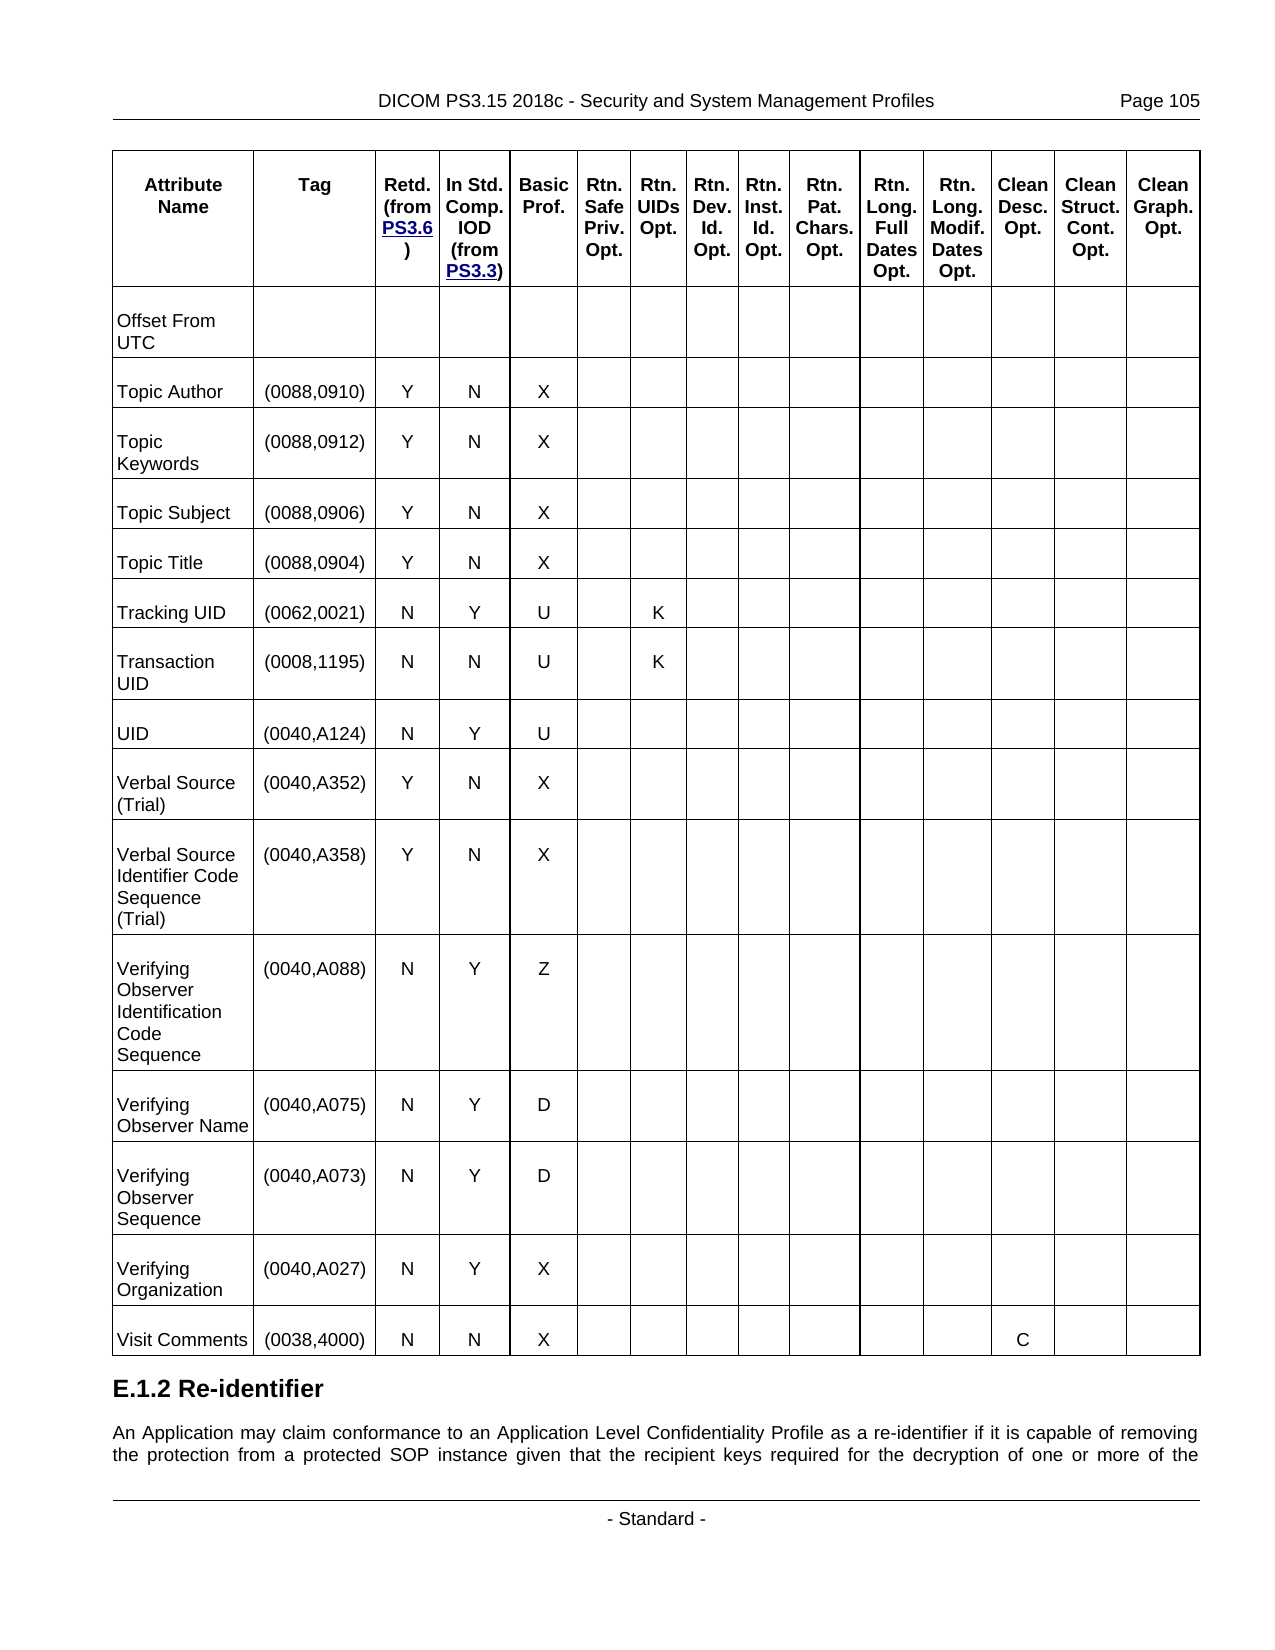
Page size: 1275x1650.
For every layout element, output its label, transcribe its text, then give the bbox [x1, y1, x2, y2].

table_cell [739, 479, 789, 528]
table_header Rtn. Inst. Id. Opt. [739, 151, 789, 286]
table_cell [790, 408, 859, 478]
table_cell (0088,0904) [254, 529, 375, 577]
table_cell [861, 1235, 923, 1305]
table_cell [578, 1306, 630, 1355]
table_cell (0038,4000) [254, 1306, 375, 1355]
table_cell [790, 1071, 859, 1141]
table_cell [578, 700, 630, 748]
table_cell Topic Title [113, 529, 253, 577]
table_cell [687, 1306, 738, 1355]
table_cell X [511, 408, 577, 478]
table_cell [992, 628, 1054, 698]
table_header Rtn. Long. Full Dates Opt. [861, 151, 923, 286]
table_cell Y [376, 529, 439, 577]
table_cell Verifying Observer Name [113, 1071, 253, 1141]
table_cell [578, 408, 630, 478]
table_cell N [440, 1306, 509, 1355]
table_cell [1055, 820, 1126, 934]
table_cell [687, 700, 738, 748]
table_cell (0062,0021) [254, 579, 375, 627]
table_cell [739, 935, 789, 1070]
table_cell [924, 1306, 991, 1355]
table_cell [631, 1071, 686, 1141]
table_cell [1055, 287, 1126, 357]
table_cell [924, 287, 991, 357]
table_cell [861, 408, 923, 478]
table_header Clean Struct. Cont. Opt. [1055, 151, 1126, 286]
table_header Rtn. Safe Priv. Opt. [578, 151, 630, 286]
table_cell [1055, 1306, 1126, 1355]
table_cell [1055, 1235, 1126, 1305]
table_cell [924, 579, 991, 627]
table_cell Y [376, 749, 439, 819]
table_cell (0008,1195) [254, 628, 375, 698]
table_cell [861, 1071, 923, 1141]
table_cell Tracking UID [113, 579, 253, 627]
table_cell [790, 935, 859, 1070]
table_cell [1127, 529, 1199, 577]
table_cell K [631, 628, 686, 698]
table_cell [790, 820, 859, 934]
table_cell X [511, 529, 577, 577]
table_cell [631, 935, 686, 1070]
table_cell [790, 749, 859, 819]
table_cell [687, 1235, 738, 1305]
table_cell [1127, 358, 1199, 407]
table_cell X [511, 479, 577, 528]
table_cell [992, 529, 1054, 577]
table_cell [861, 749, 923, 819]
table_cell [578, 479, 630, 528]
table_header Clean Graph. Opt. [1127, 151, 1199, 286]
table_cell [631, 479, 686, 528]
table_cell N [376, 935, 439, 1070]
table_header Clean Desc. Opt. [992, 151, 1054, 286]
table_cell N [376, 628, 439, 698]
table_cell (0040,A352) [254, 749, 375, 819]
table_cell [631, 820, 686, 934]
table_cell N [376, 1071, 439, 1141]
table_cell [511, 287, 577, 357]
table_cell [790, 1306, 859, 1355]
table_cell [1055, 358, 1126, 407]
table_cell [631, 1306, 686, 1355]
table_cell [739, 628, 789, 698]
table_cell Z [511, 935, 577, 1070]
table_cell (0088,0912) [254, 408, 375, 478]
table_cell [924, 700, 991, 748]
table_cell [861, 1142, 923, 1234]
table_cell Visit Comments [113, 1306, 253, 1355]
table_cell [790, 287, 859, 357]
table_cell [992, 358, 1054, 407]
table_cell N [440, 479, 509, 528]
table_cell (0040,A075) [254, 1071, 375, 1141]
table_cell (0040,A124) [254, 700, 375, 748]
text E.1.2 Re-identifier [112, 1374, 1200, 1403]
table_cell Y [440, 1071, 509, 1141]
table_cell U [511, 628, 577, 698]
table_cell Y [376, 358, 439, 407]
table_cell [861, 935, 923, 1070]
table_cell (0040,A073) [254, 1142, 375, 1234]
table_cell [790, 1142, 859, 1234]
table_cell U [511, 579, 577, 627]
table_cell [861, 358, 923, 407]
table_cell [924, 935, 991, 1070]
table_cell Verifying Organization [113, 1235, 253, 1305]
table_cell [924, 628, 991, 698]
table_cell [687, 579, 738, 627]
table_cell [739, 529, 789, 577]
table_cell N [440, 529, 509, 577]
table_header Rtn. Pat. Chars. Opt. [790, 151, 859, 286]
table_cell N [440, 820, 509, 934]
table_cell [1055, 579, 1126, 627]
table_cell [578, 1071, 630, 1141]
table_cell [1127, 1071, 1199, 1141]
table_cell [254, 287, 375, 357]
table_cell K [631, 579, 686, 627]
table_cell [578, 358, 630, 407]
table_cell [1055, 1071, 1126, 1141]
table_cell Topic Keywords [113, 408, 253, 478]
table_cell (0040,A088) [254, 935, 375, 1070]
table_cell [924, 1235, 991, 1305]
table_header Rtn. Long. Modif. Dates Opt. [924, 151, 991, 286]
table_cell C [992, 1306, 1054, 1355]
table_cell [687, 529, 738, 577]
table_cell [924, 529, 991, 577]
table_cell UID [113, 700, 253, 748]
table_cell N [440, 628, 509, 698]
table_cell N [376, 1142, 439, 1234]
table_cell [1127, 1306, 1199, 1355]
table_cell [687, 628, 738, 698]
table_cell [739, 749, 789, 819]
table_cell [739, 1071, 789, 1141]
table_cell Y [376, 408, 439, 478]
table_cell [578, 1235, 630, 1305]
table_cell [631, 749, 686, 819]
table_cell [1055, 935, 1126, 1070]
table_cell Topic Author [113, 358, 253, 407]
table_cell [924, 479, 991, 528]
table_cell [1127, 579, 1199, 627]
table_cell [992, 479, 1054, 528]
table_cell [992, 1071, 1054, 1141]
table_cell [992, 700, 1054, 748]
table_cell [1127, 1235, 1199, 1305]
table_cell [739, 287, 789, 357]
table_cell [861, 287, 923, 357]
table_cell [739, 820, 789, 934]
table_cell [631, 358, 686, 407]
table_cell X [511, 749, 577, 819]
table_cell X [511, 1306, 577, 1355]
table_cell [992, 579, 1054, 627]
table_cell [1127, 700, 1199, 748]
table_cell [1127, 1142, 1199, 1234]
table_cell [1127, 479, 1199, 528]
table_cell [1127, 408, 1199, 478]
table_cell X [511, 820, 577, 934]
table_header Tag [254, 151, 375, 286]
table_cell [790, 358, 859, 407]
table_cell [1127, 749, 1199, 819]
table_cell [861, 529, 923, 577]
table_cell [739, 358, 789, 407]
text An Application may claim conformance to an Application Level Confidentiality Profile as a re-identifier if it is capable of removing the protection from a protected SOP instance given that the recipient keys required for the decryption of one or more of the [112, 1422, 1200, 1465]
table_cell [739, 579, 789, 627]
table_cell Y [376, 479, 439, 528]
table_cell X [511, 358, 577, 407]
table_cell [739, 700, 789, 748]
table_cell D [511, 1071, 577, 1141]
table_cell [1055, 628, 1126, 698]
table_cell [992, 820, 1054, 934]
table_cell [790, 479, 859, 528]
table_cell [1127, 935, 1199, 1070]
table_cell [992, 408, 1054, 478]
table_cell [739, 408, 789, 478]
table_cell (0088,0906) [254, 479, 375, 528]
table_header Retd. (from PS3.6) [376, 151, 439, 286]
table_cell [376, 287, 439, 357]
table_cell [1055, 529, 1126, 577]
table_cell [578, 579, 630, 627]
table_cell N [440, 408, 509, 478]
table_cell [578, 935, 630, 1070]
table_cell [631, 1235, 686, 1305]
table_cell N [440, 749, 509, 819]
table_cell U [511, 700, 577, 748]
table_cell [1055, 1142, 1126, 1234]
table_cell [739, 1235, 789, 1305]
table_cell [992, 287, 1054, 357]
table_cell Verbal Source Identifier Code Sequence (Trial) [113, 820, 253, 934]
table_cell [631, 408, 686, 478]
table_cell Y [440, 579, 509, 627]
table_cell [1055, 408, 1126, 478]
table_cell [578, 529, 630, 577]
table_cell [1127, 287, 1199, 357]
table_cell Verbal Source (Trial) [113, 749, 253, 819]
table_cell [992, 1142, 1054, 1234]
table_header Attribute Name [113, 151, 253, 286]
table_cell [861, 700, 923, 748]
table_cell [924, 820, 991, 934]
table_cell [739, 1142, 789, 1234]
table_cell Transaction UID [113, 628, 253, 698]
table_cell [631, 1142, 686, 1234]
table_cell [790, 579, 859, 627]
table_cell (0088,0910) [254, 358, 375, 407]
table_cell [739, 1306, 789, 1355]
table_cell N [440, 358, 509, 407]
table_cell (0040,A027) [254, 1235, 375, 1305]
table_cell N [376, 700, 439, 748]
table_cell [687, 935, 738, 1070]
table_cell [861, 1306, 923, 1355]
table_cell [687, 1142, 738, 1234]
table_cell [687, 820, 738, 934]
table_cell [687, 479, 738, 528]
table_cell N [376, 1235, 439, 1305]
table_cell Y [440, 1142, 509, 1234]
table_cell [992, 1235, 1054, 1305]
table_cell [1055, 700, 1126, 748]
table_cell [924, 1071, 991, 1141]
table_cell [861, 479, 923, 528]
table_cell Y [440, 935, 509, 1070]
table_cell D [511, 1142, 577, 1234]
table_cell [992, 935, 1054, 1070]
table_cell (0040,A358) [254, 820, 375, 934]
table_cell [1055, 749, 1126, 819]
table_cell [578, 1142, 630, 1234]
table_cell [631, 700, 686, 748]
table_cell Y [440, 1235, 509, 1305]
table_cell [687, 1071, 738, 1141]
table_cell [687, 358, 738, 407]
table_cell [992, 749, 1054, 819]
table_cell [687, 749, 738, 819]
table_cell [861, 628, 923, 698]
table_header Basic Prof. [511, 151, 577, 286]
table_cell [790, 1235, 859, 1305]
table_cell Verifying Observer Identification Code Sequence [113, 935, 253, 1070]
table_cell [861, 820, 923, 934]
table_cell [578, 287, 630, 357]
table_cell [440, 287, 509, 357]
table_cell [631, 287, 686, 357]
table_cell N [376, 579, 439, 627]
table_cell Topic Subject [113, 479, 253, 528]
table_cell [790, 529, 859, 577]
table_cell Y [440, 700, 509, 748]
table_cell [687, 287, 738, 357]
table_cell [687, 408, 738, 478]
table_cell [578, 820, 630, 934]
table_cell [790, 700, 859, 748]
table_cell [924, 749, 991, 819]
table_cell [1055, 479, 1126, 528]
table_cell X [511, 1235, 577, 1305]
table_cell [1127, 820, 1199, 934]
table_cell [578, 749, 630, 819]
table_cell [924, 358, 991, 407]
table_cell [631, 529, 686, 577]
table_cell Verifying Observer Sequence [113, 1142, 253, 1234]
table_cell [924, 408, 991, 478]
table_cell N [376, 1306, 439, 1355]
table_cell [861, 579, 923, 627]
table_cell [924, 1142, 991, 1234]
table_cell Y [376, 820, 439, 934]
table_cell Offset From UTC [113, 287, 253, 357]
table_header Rtn. UIDs Opt. [631, 151, 686, 286]
table_cell [578, 628, 630, 698]
table_cell [790, 628, 859, 698]
table_header Rtn. Dev. Id. Opt. [687, 151, 738, 286]
table_cell [1127, 628, 1199, 698]
table_header In Std. Comp. IOD (from PS3.3) [440, 151, 509, 286]
